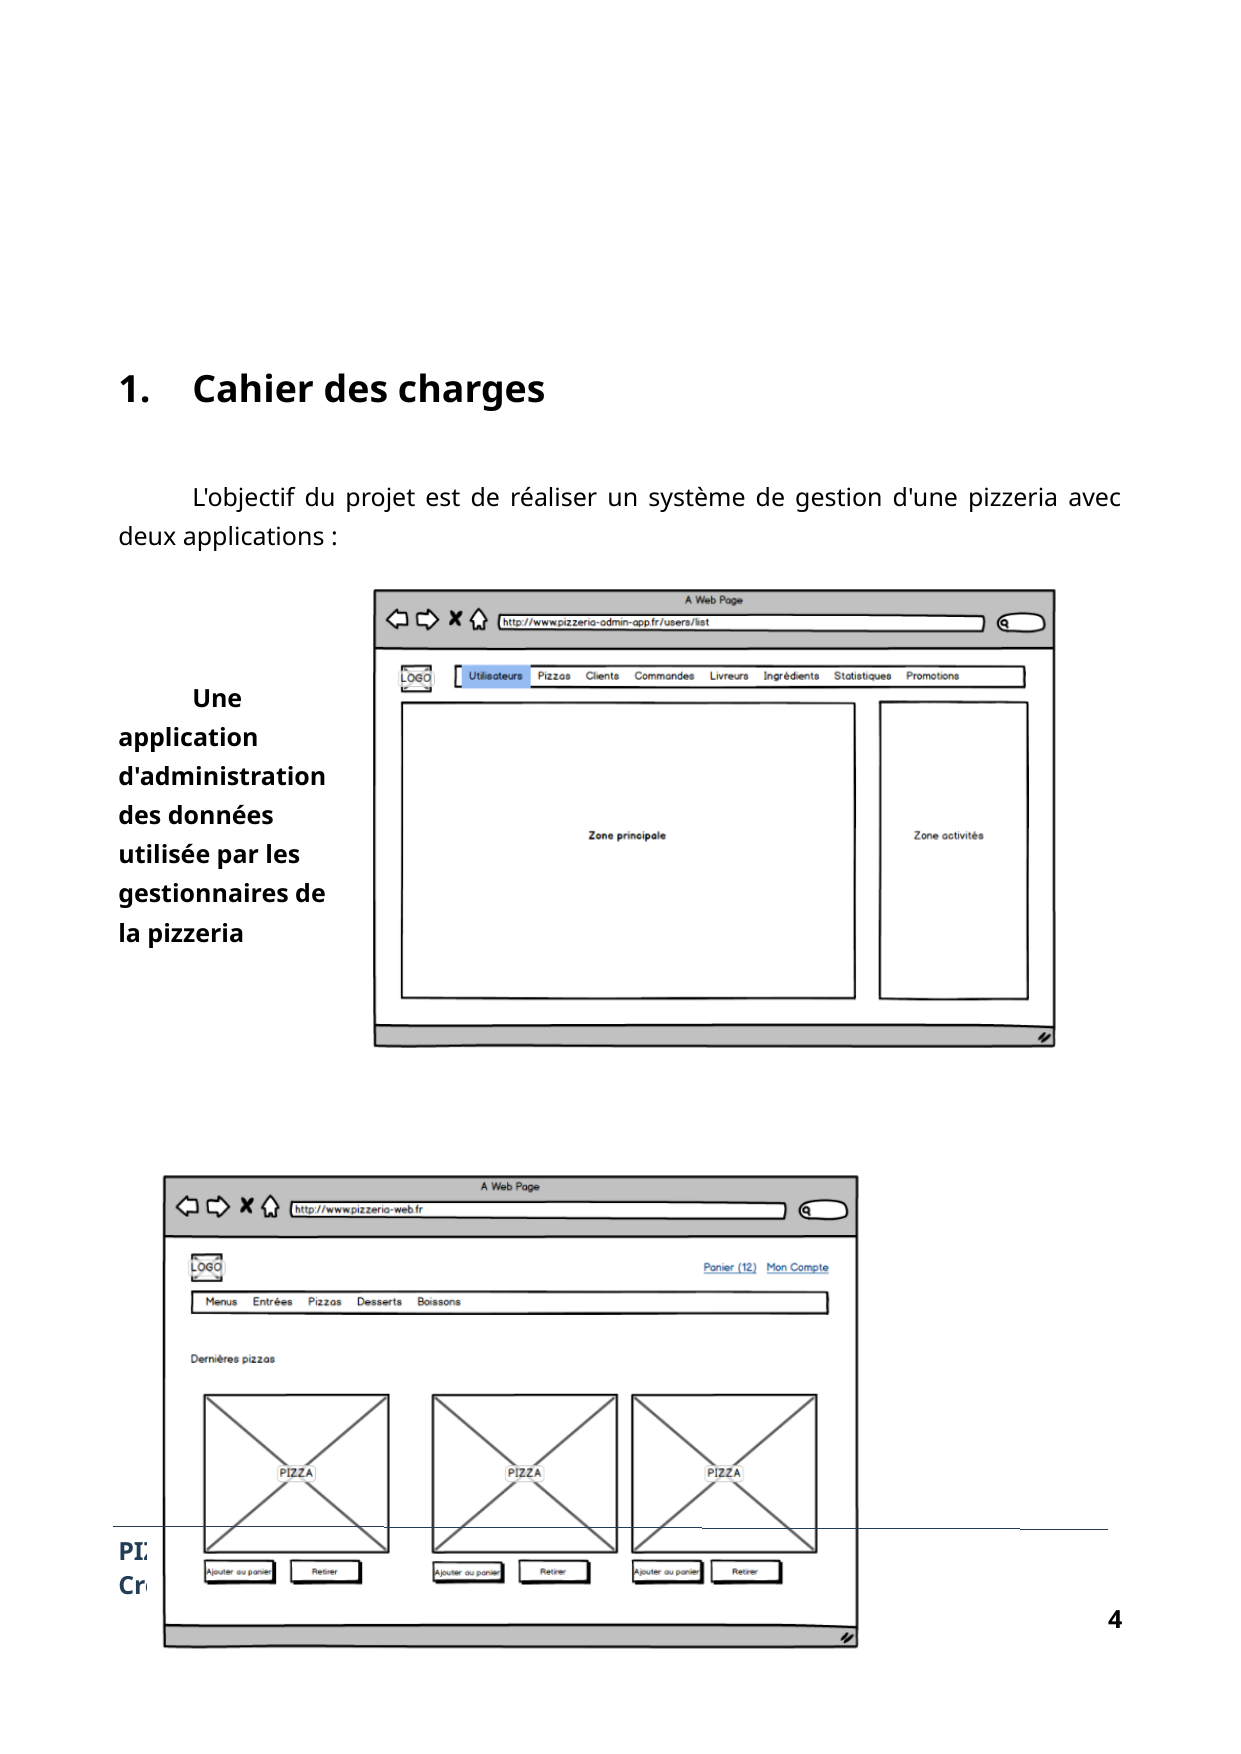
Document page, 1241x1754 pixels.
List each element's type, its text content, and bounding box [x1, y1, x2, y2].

subtitle Cahier des charges [118, 363, 1122, 414]
text Une application d'administration des données utilisée par les gestionnaires de la pizzeria [118, 680, 367, 949]
picture [147, 1170, 886, 1657]
text [1063, 680, 1122, 949]
text L'objectif du projet est de réaliser un système de gestion d'une pizzeria avec deux applications : [118, 480, 1122, 553]
picture [367, 584, 1063, 1056]
